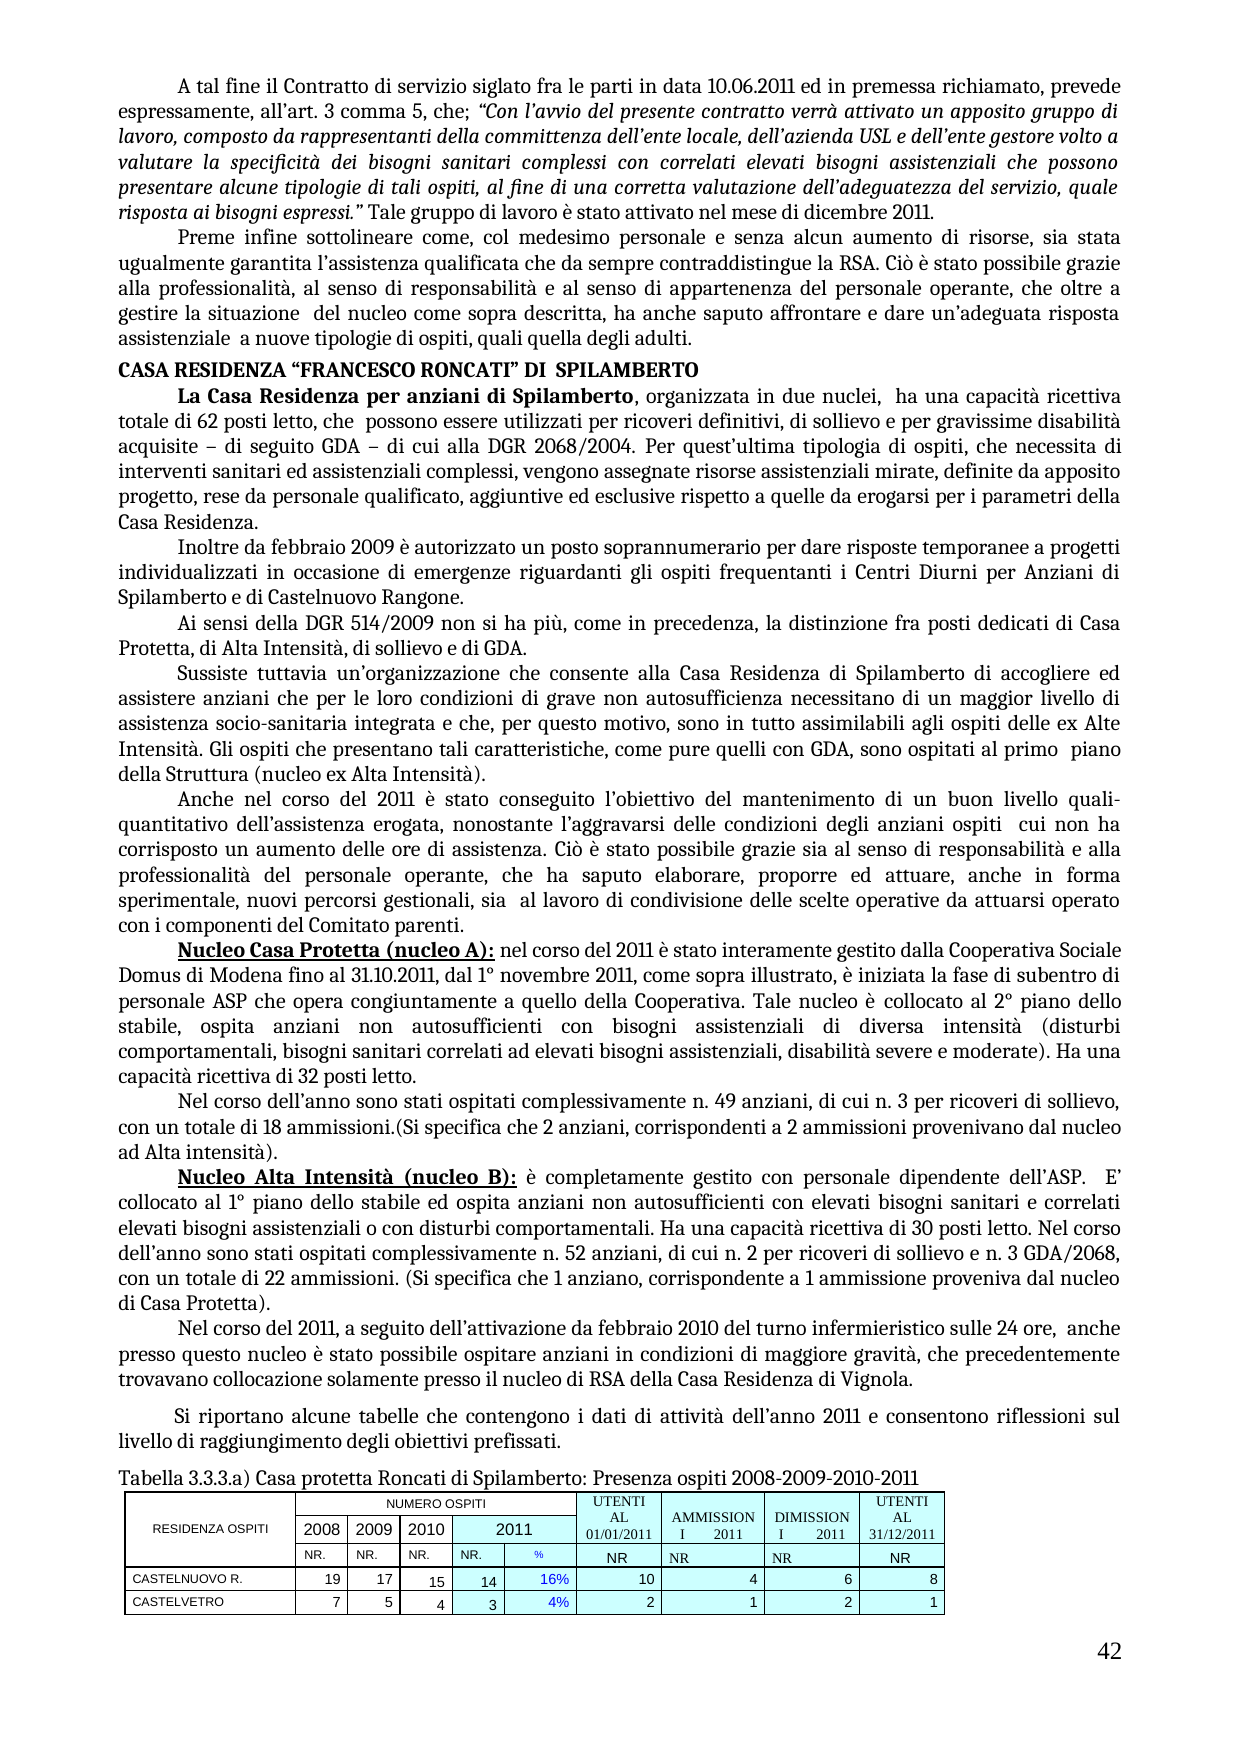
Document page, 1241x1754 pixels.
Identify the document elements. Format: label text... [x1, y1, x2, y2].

text Preme infine sottolineare come, col medesimo personale e senza alcun aumento di risorse, sia stata ugualmente garantita l’assistenza qualificata che da sempre contraddistingue la RSA. Ciò è stato possibile grazie alla professionalità, al senso di responsabilità e al senso di appartenenza del personale operante, che oltre a gestire la situazione del nucleo come sopra descritta, ha anche saputo affrontare e dare un’adeguata risposta assistenziale a nuove tipologie di ospiti, quali quella degli adulti. [118, 225, 1122, 351]
table_header UTENTI AL 31/12/2011 [860, 1493, 944, 1543]
text Nucleo Casa Protetta (nucleo A): nel corso del 2011 è stato interamente gestito dalla Cooperativa Sociale Domus di Modena fino al 31.10.2011, dal 1° novembre 2011, come sopra illustrato, è iniziata la fase di subentro di personale ASP che opera congiuntamente a quello della Cooperativa. Tale nucleo è collocato al 2° piano dello stabile, ospita anziani non autosufficienti con bisogni assistenziali di diversa intensità (disturbi comportamentali, bisogni sanitari correlati ad elevati bisogni assistenziali, disabilità severe e moderate). Ha una capacità ricettiva di 32 posti letto. [118, 938, 1122, 1089]
table_cell 6 [765, 1568, 859, 1590]
table_cell % [505, 1544, 576, 1566]
table_cell 5 [348, 1591, 399, 1614]
table_header NUMERO OSPITI [296, 1493, 576, 1515]
table_cell NR. [453, 1544, 504, 1566]
table_cell 19 [296, 1568, 347, 1590]
table_cell 1 [860, 1591, 944, 1614]
table_cell 7 [296, 1591, 347, 1614]
text Nel corso dell’anno sono stati ospitati complessivamente n. 49 anziani, di cui n. 3 per ricoveri di sollievo, con un totale di 18 ammissioni.(Si specifica che 2 anziani, corrispondenti a 2 ammissioni provenivano dal nucleo ad Alta intensità). [118, 1089, 1122, 1165]
text Nucleo Alta Intensità (nucleo B): è completamente gestito con personale dipendente dell’ASP. E’ collocato al 1° piano dello stabile ed ospita anziani non autosufficienti con elevati bisogni sanitari e correlati elevati bisogni assistenziali o con disturbi comportamentali. Ha una capacità ricettiva di 30 posti letto. Nel corso dell’anno sono stati ospitati complessivamente n. 52 anziani, di cui n. 2 per ricoveri di sollievo e n. 3 GDA/2068, con un totale di 22 ammissioni. (Si specifica che 1 anziano, corrispondente a 1 ammissione proveniva dal nucleo di Casa Protetta). [118, 1165, 1122, 1316]
text La Casa Residenza per anziani di Spilamberto, organizzata in due nuclei, ha una capacità ricettiva totale di 62 posti letto, che possono essere utilizzati per ricoveri definitivi, di sollievo e per gravissime disabilità acquisite – di seguito GDA – di cui alla DGR 2068/2004. Per quest’ultima tipologia di ospiti, che necessita di interventi sanitari ed assistenziali complessi, vengono assegnate risorse assistenziali mirate, definite da apposito progetto, rese da personale qualificato, aggiuntive ed esclusive rispetto a quelle da erogarsi per i parametri della Casa Residenza. [118, 383, 1122, 535]
table_cell 2 [765, 1591, 859, 1614]
table_cell NR [662, 1544, 764, 1566]
table_header RESIDENZA OSPITI [126, 1493, 295, 1566]
table_cell NR. [401, 1544, 452, 1566]
text Tabella 3.3.3.a) Casa protetta Roncati di Spilamberto: Presenza ospiti 2008-2009-2010-2011 [118, 1466, 1122, 1491]
table_header UTENTI AL 01/01/2011 [577, 1493, 661, 1543]
table_header DIMISSIONI 2011 [765, 1493, 859, 1543]
table_cell 15 [401, 1568, 452, 1590]
text Anche nel corso del 2011 è stato conseguito l’obiettivo del mantenimento di un buon livello quali-quantitativo dell’assistenza erogata, nonostante l’aggravarsi delle condizioni degli anziani ospiti cui non ha corrisposto un aumento delle ore di assistenza. Ciò è stato possibile grazie sia al senso di responsabilità e alla professionalità del personale operante, che ha saputo elaborare, proporre ed attuare, anche in forma sperimentale, nuovi percorsi gestionali, sia al lavoro di condivisione delle scelte operative da attuarsi operato con i componenti del Comitato parenti. [118, 787, 1122, 938]
table_cell 4 [401, 1591, 452, 1614]
table_cell 8 [860, 1568, 944, 1590]
table_cell 2011 [453, 1516, 576, 1543]
table_cell 16% [505, 1568, 576, 1590]
table_cell 2 [577, 1591, 661, 1614]
text Ai sensi della DGR 514/2009 non si ha più, come in precedenza, la distinzione fra posti dedicati di Casa Protetta, di Alta Intensità, di sollievo e di GDA. [118, 610, 1122, 661]
text Inoltre da febbraio 2009 è autorizzato un posto soprannumerario per dare risposte temporanee a progetti individualizzati in occasione di emergenze riguardanti gli ospiti frequentanti i Centri Diurni per Anziani di Spilamberto e di Castelnuovo Rangone. [118, 535, 1122, 610]
table_cell 1 [662, 1591, 764, 1614]
table_cell 4 [662, 1568, 764, 1590]
table_cell 4% [505, 1591, 576, 1614]
table_cell NR [765, 1544, 859, 1566]
text Nel corso del 2011, a seguito dell’attivazione da febbraio 2010 del turno infermieristico sulle 24 ore, anche presso questo nucleo è stato possibile ospitare anziani in condizioni di maggiore gravità, che precedentemente trovavano collocazione solamente presso il nucleo di RSA della Casa Residenza di Vignola. [118, 1316, 1122, 1392]
text Sussiste tuttavia un’organizzazione che consente alla Casa Residenza di Spilamberto di accogliere ed assistere anziani che per le loro condizioni di grave non autosufficienza necessitano di un maggior livello di assistenza socio-sanitaria integrata e che, per questo motivo, sono in tutto assimilabili agli ospiti delle ex Alte Intensità. Gli ospiti che presentano tali caratteristiche, come pure quelli con GDA, sono ospitati al primo piano della Struttura (nucleo ex Alta Intensità). [118, 661, 1122, 787]
text Si riportano alcune tabelle che contengono i dati di attività dell’anno 2011 e consentono riflessioni sul livello di raggiungimento degli obiettivi prefissati. [118, 1404, 1122, 1454]
table_cell 2008 [296, 1516, 347, 1543]
table_cell 2010 [401, 1516, 452, 1543]
table_cell 10 [577, 1568, 661, 1590]
table_cell 17 [348, 1568, 399, 1590]
table_header AMMISSIONI 2011 [662, 1493, 764, 1543]
text A tal fine il Contratto di servizio siglato fra le parti in data 10.06.2011 ed in premessa richiamato, prevede espressamente, all’art. 3 comma 5, che; “Con l’avvio del presente contratto verrà attivato un apposito gruppo di lavoro, composto da rappresentanti della committenza dell’ente locale, dell’azienda USL e dell’ente gestore volto a valutare la specificità dei bisogni sanitari complessi con correlati elevati bisogni assistenziali che possono presentare alcune tipologie di tali ospiti, al fine di una corretta valutazione dell’adeguatezza del servizio, quale risposta ai bisogni espressi.” Tale gruppo di lavoro è stato attivato nel mese di dicembre 2011. [118, 74, 1122, 225]
table_cell 14 [453, 1568, 504, 1590]
table_cell CASTELNUOVO R. [126, 1568, 295, 1590]
text CASA RESIDENZA “FRANCESCO RONCATI” DI SPILAMBERTO [118, 358, 1122, 383]
table_cell NR [860, 1544, 944, 1566]
table_cell CASTELVETRO [126, 1591, 295, 1614]
table_cell NR. [348, 1544, 399, 1566]
table_cell NR. [296, 1544, 347, 1566]
table_cell 3 [453, 1591, 504, 1614]
table_cell NR [577, 1544, 661, 1566]
table_cell 2009 [348, 1516, 399, 1543]
